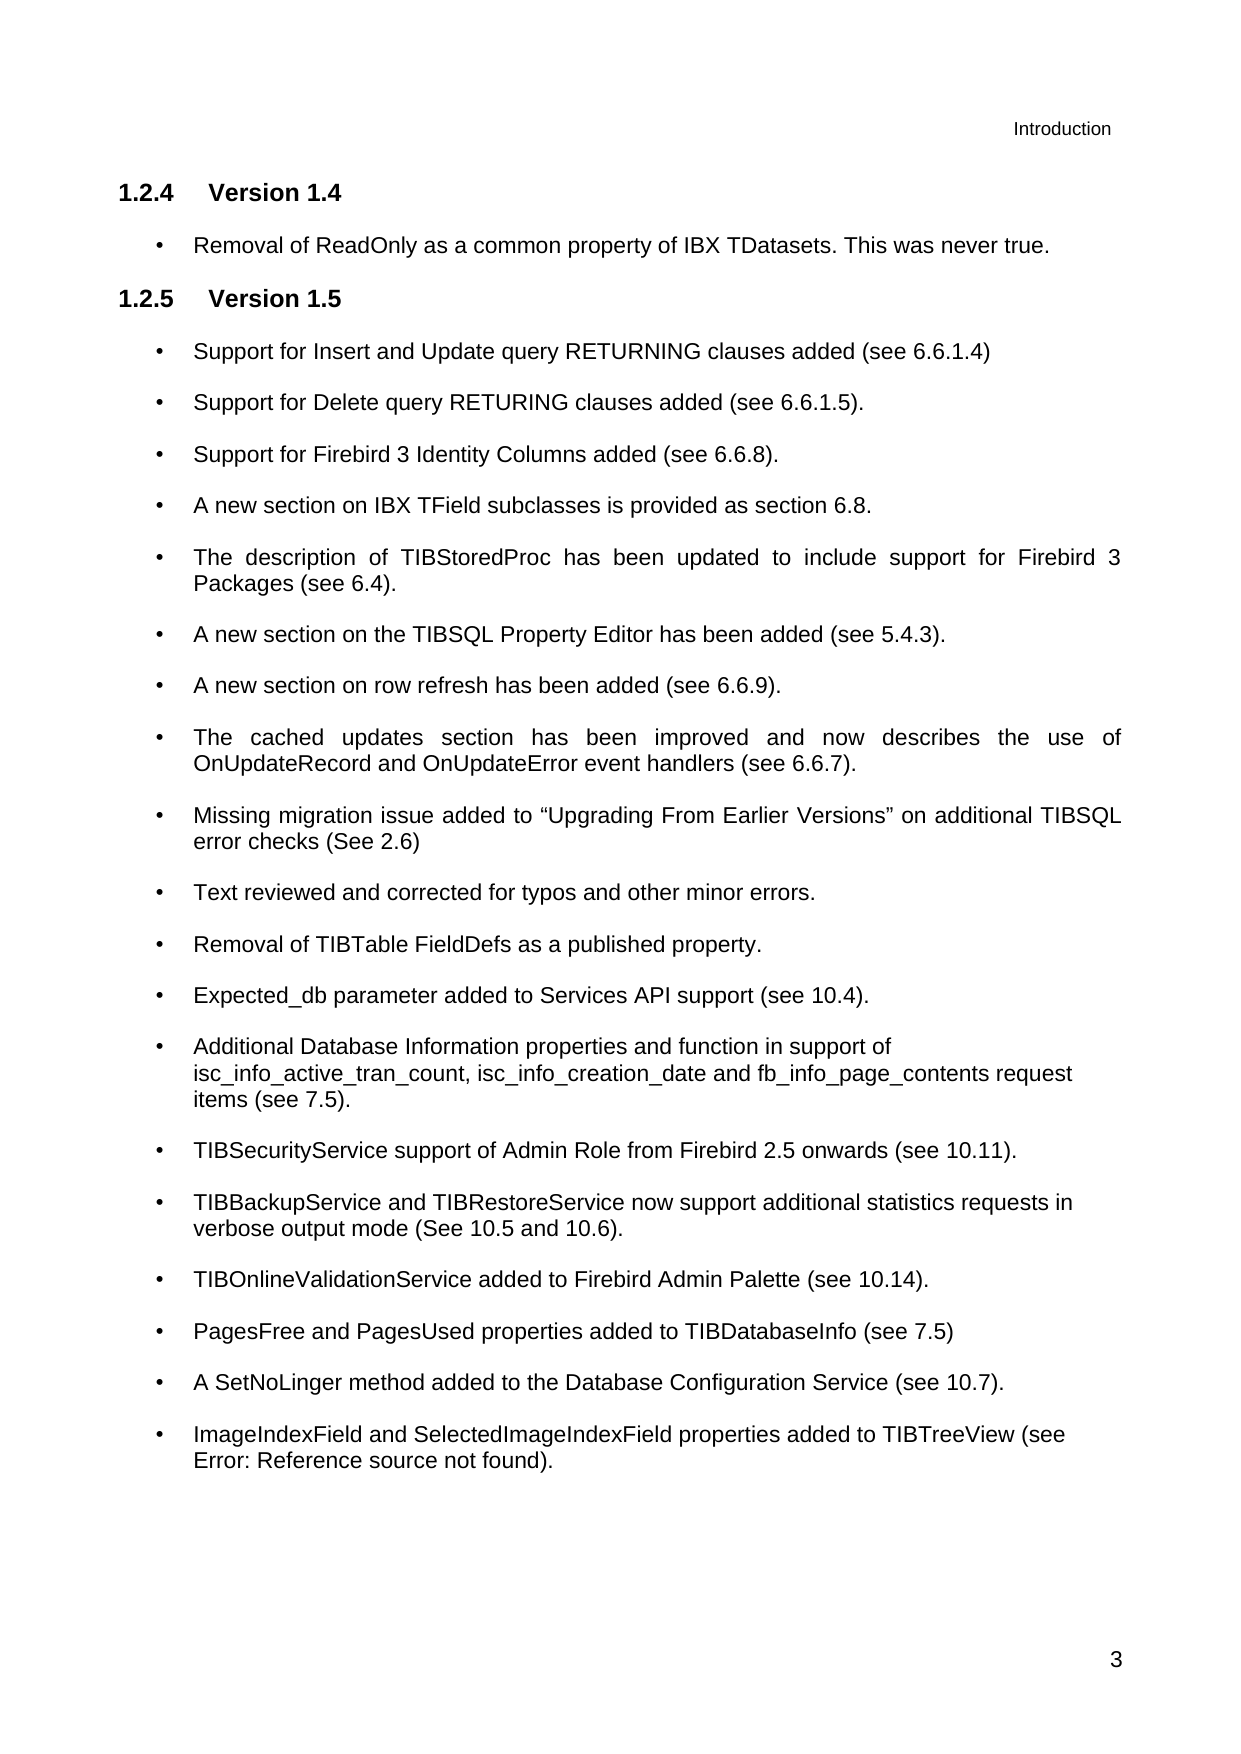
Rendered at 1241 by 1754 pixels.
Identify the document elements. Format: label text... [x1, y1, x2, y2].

list PagesFree and PagesUsed properties added to TIBDatabaseInfo (see 7.5) [156, 1318, 1122, 1344]
list Removal of TIBTable FieldDefs as a published property. [156, 931, 1122, 957]
list Text reviewed and corrected for typos and other minor errors. [156, 879, 1122, 906]
list A SetNoLinger method added to the Database Configuration Service (see 10.7). [156, 1369, 1122, 1396]
subtitle Version 1.4 [118, 178, 1122, 207]
list The cached updates section has been improved and now describes the use of OnUpdateRecord and OnUpdateError event handlers (see 6.6.7). [156, 724, 1122, 777]
list TIBSecurityService support of Admin Role from Firebird 2.5 onwards (see 10.11). [156, 1137, 1122, 1164]
list Expected_db parameter added to Services API support (see 10.4). [156, 982, 1122, 1008]
list A new section on IBX TField subclasses is provided as section 6.8. [156, 492, 1122, 518]
list ImageIndexField and SelectedImageIndexField properties added to TIBTreeView (see Error: Reference source not found). [156, 1421, 1122, 1473]
list Additional Database Information properties and function in support of isc_info_active_tran_count, isc_info_creation_date and fb_info_page_contents request items (see 7.5). [156, 1033, 1122, 1112]
subtitle Version 1.5 [118, 284, 1122, 312]
list Support for Firebird 3 Identity Columns added (see 6.6.8). [156, 441, 1122, 467]
list A new section on row refresh has been added (see 6.6.9). [156, 672, 1122, 699]
list Support for Insert and Update query RETURNING clauses added (see 6.6.1.4) [156, 338, 1122, 364]
list Support for Delete query RETURING clauses added (see 6.6.1.5). [156, 389, 1122, 416]
list TIBOnlineValidationService added to Firebird Admin Palette (see 10.14). [156, 1266, 1122, 1293]
list Removal of ReadOnly as a common property of IBX TDatasets. This was never true. [156, 232, 1122, 259]
list A new section on the TIBSQL Property Editor has been added (see 5.4.3). [156, 621, 1122, 647]
list The description of TIBStoredProc has been updated to include support for Firebird 3 Packages (see 6.4). [156, 543, 1122, 596]
list Missing migration issue added to “Upgrading From Earlier Versions” on additional TIBSQL error checks (See 2.6) [156, 802, 1122, 854]
list TIBBackupService and TIBRestoreService now support additional statistics requests in verbose output mode (See 10.5 and 10.6). [156, 1189, 1122, 1241]
